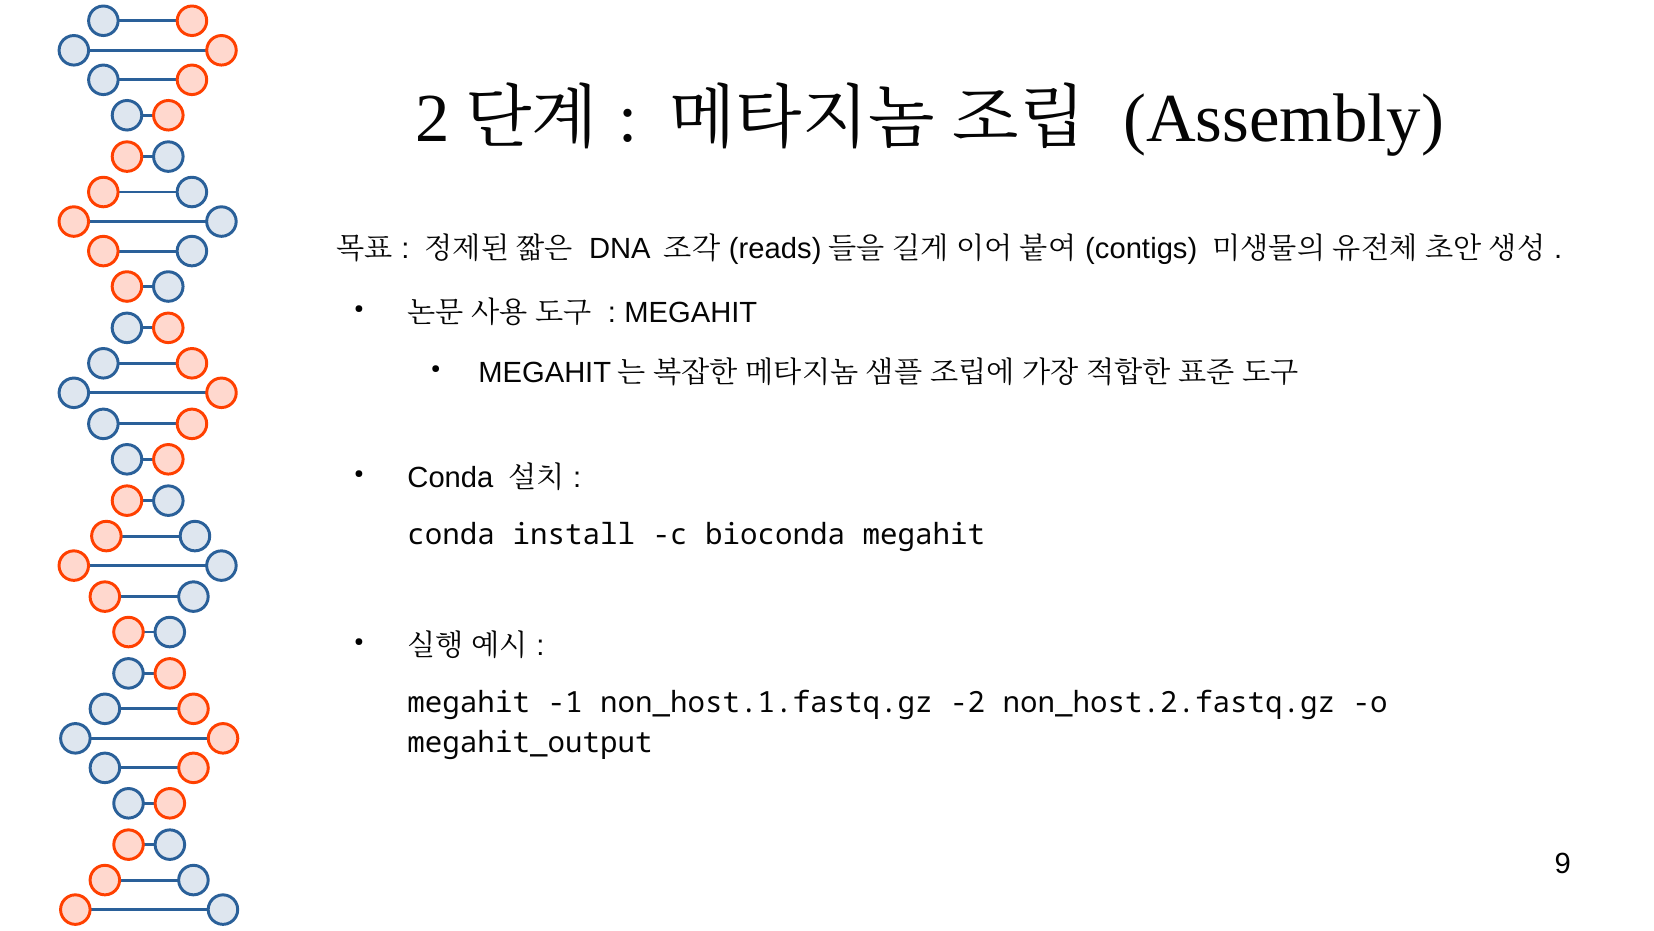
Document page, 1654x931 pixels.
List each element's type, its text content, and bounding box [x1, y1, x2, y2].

list 목표: 정제된 짧은 DNA 조각(reads)들을 길게 이어 붙여(contigs) 미생물의 유전체 초안 생성. 논문 사용 도구 : MEGAHIT MEGAHIT는 복잡한 메타지놈 샘플 조립에 가장 적합한 표준 도구 Conda 설치: conda install -c bioconda megahit 실행 예시: megahit -1 non_host.1.fastq.gz -2 non_host.2.fastq.gz -o megahit_output [265, 224, 1595, 863]
title 2단계: 메타지놈 조립 (Assembly) [265, 35, 1595, 189]
